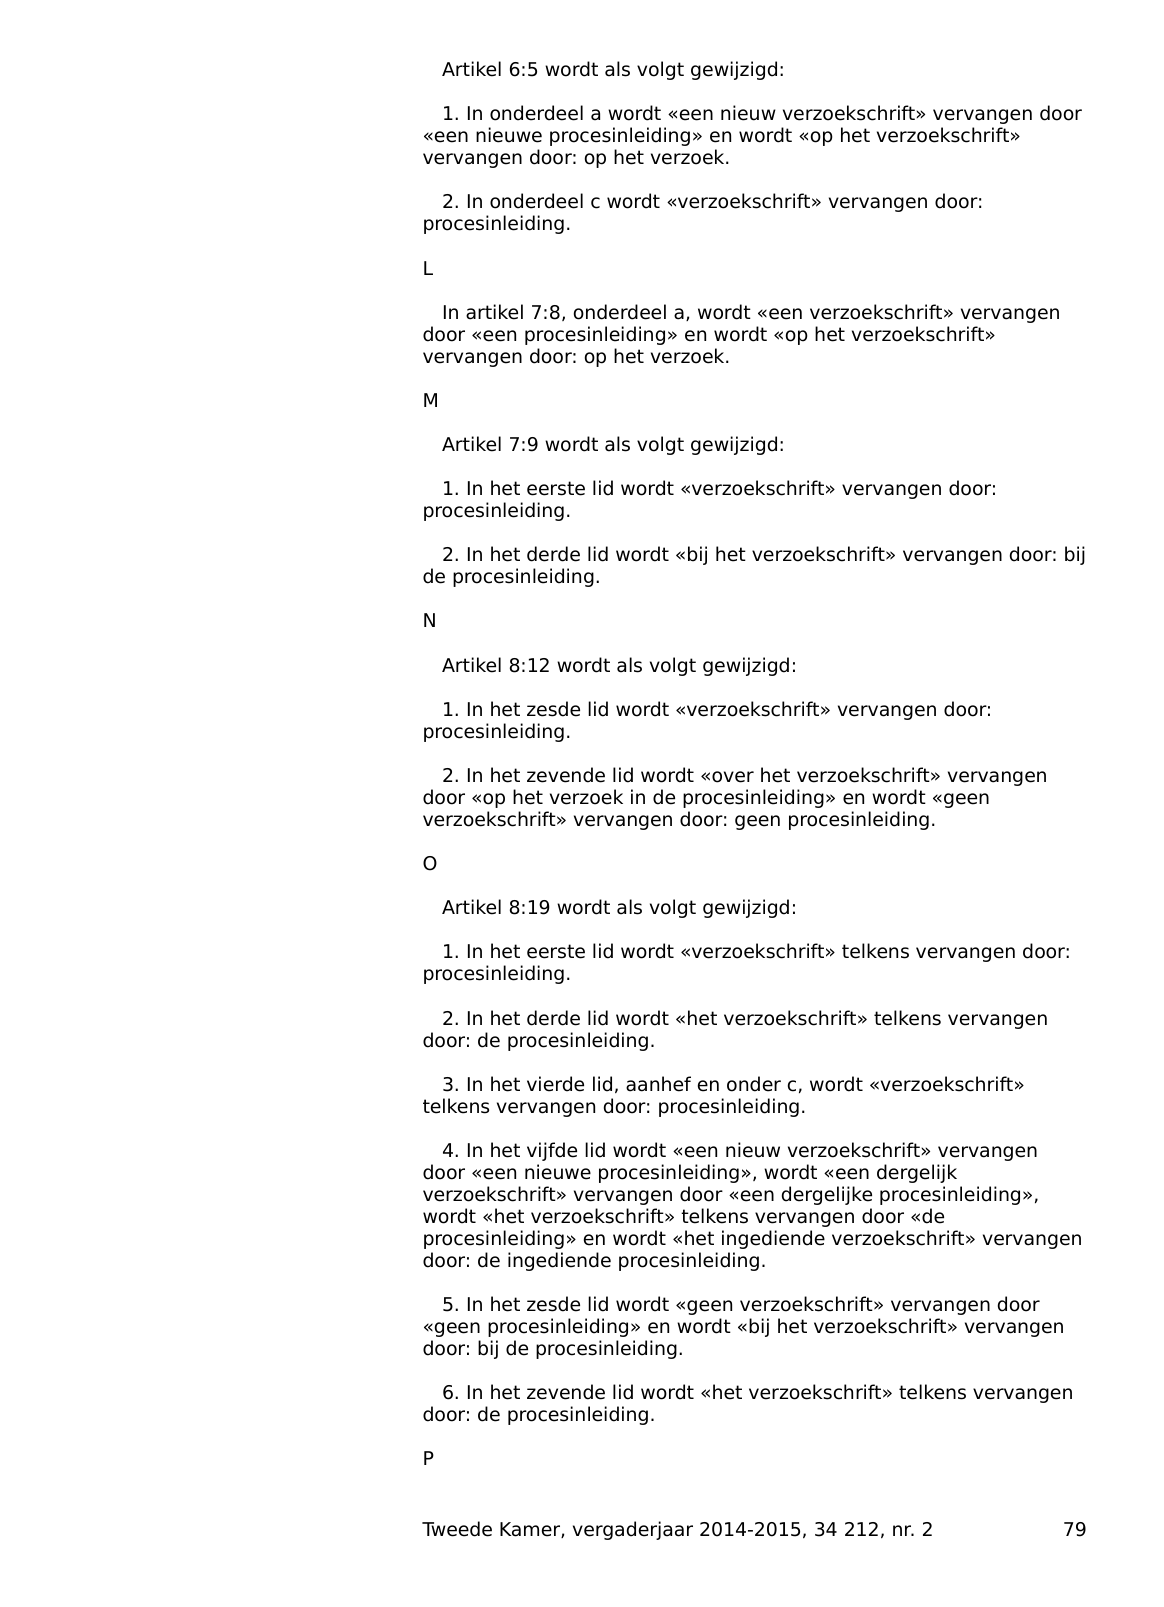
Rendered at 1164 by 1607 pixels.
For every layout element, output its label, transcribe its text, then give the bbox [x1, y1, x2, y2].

text Artikel 7:9 wordt als volgt gewijzigd: [422, 434, 1087, 456]
text Artikel 8:12 wordt als volgt gewijzigd: [422, 654, 1087, 677]
text 2. In het derde lid wordt «het verzoekschrift» telkens vervangen door: de procesinleiding. [422, 1007, 1087, 1051]
text 2. In het zevende lid wordt «over het verzoekschrift» vervangen door «op het verzoek in de procesinleiding» en wordt «geen verzoekschrift» vervangen door: geen procesinleiding. [422, 765, 1087, 831]
text P [422, 1448, 1087, 1470]
text L [422, 257, 1087, 279]
text 1. In onderdeel a wordt «een nieuw verzoekschrift» vervangen door «een nieuwe procesinleiding» en wordt «op het verzoekschrift» vervangen door: op het verzoek. [422, 103, 1087, 169]
text 1. In het eerste lid wordt «verzoekschrift» vervangen door: procesinleiding. [422, 478, 1087, 522]
text 1. In het eerste lid wordt «verzoekschrift» telkens vervangen door: procesinleiding. [422, 941, 1087, 985]
text 5. In het zesde lid wordt «geen verzoekschrift» vervangen door «geen procesinleiding» en wordt «bij het verzoekschrift» vervangen door: bij de procesinleiding. [422, 1294, 1087, 1360]
text 3. In het vierde lid, aanhef en onder c, wordt «verzoekschrift» telkens vervangen door: procesinleiding. [422, 1074, 1087, 1118]
text 2. In het derde lid wordt «bij het verzoekschrift» vervangen door: bij de procesinleiding. [422, 544, 1087, 588]
text N [422, 610, 1087, 632]
text O [422, 853, 1087, 875]
text 2. In onderdeel c wordt «verzoekschrift» vervangen door: procesinleiding. [422, 191, 1087, 235]
text M [422, 390, 1087, 412]
text 6. In het zevende lid wordt «het verzoekschrift» telkens vervangen door: de procesinleiding. [422, 1382, 1087, 1426]
text 1. In het zesde lid wordt «verzoekschrift» vervangen door: procesinleiding. [422, 699, 1087, 743]
text In artikel 7:8, onderdeel a, wordt «een verzoekschrift» vervangen door «een procesinleiding» en wordt «op het verzoekschrift» vervangen door: op het verzoek. [422, 302, 1087, 368]
text 4. In het vijfde lid wordt «een nieuw verzoekschrift» vervangen door «een nieuwe procesinleiding», wordt «een dergelijk verzoekschrift» vervangen door «een dergelijke procesinleiding», wordt «het verzoekschrift» telkens vervangen door «de procesinleiding» en wordt «het ingediende verzoekschrift» vervangen door: de ingediende procesinleiding. [422, 1140, 1087, 1272]
text Artikel 8:19 wordt als volgt gewijzigd: [422, 897, 1087, 919]
text Artikel 6:5 wordt als volgt gewijzigd: [422, 59, 1087, 81]
